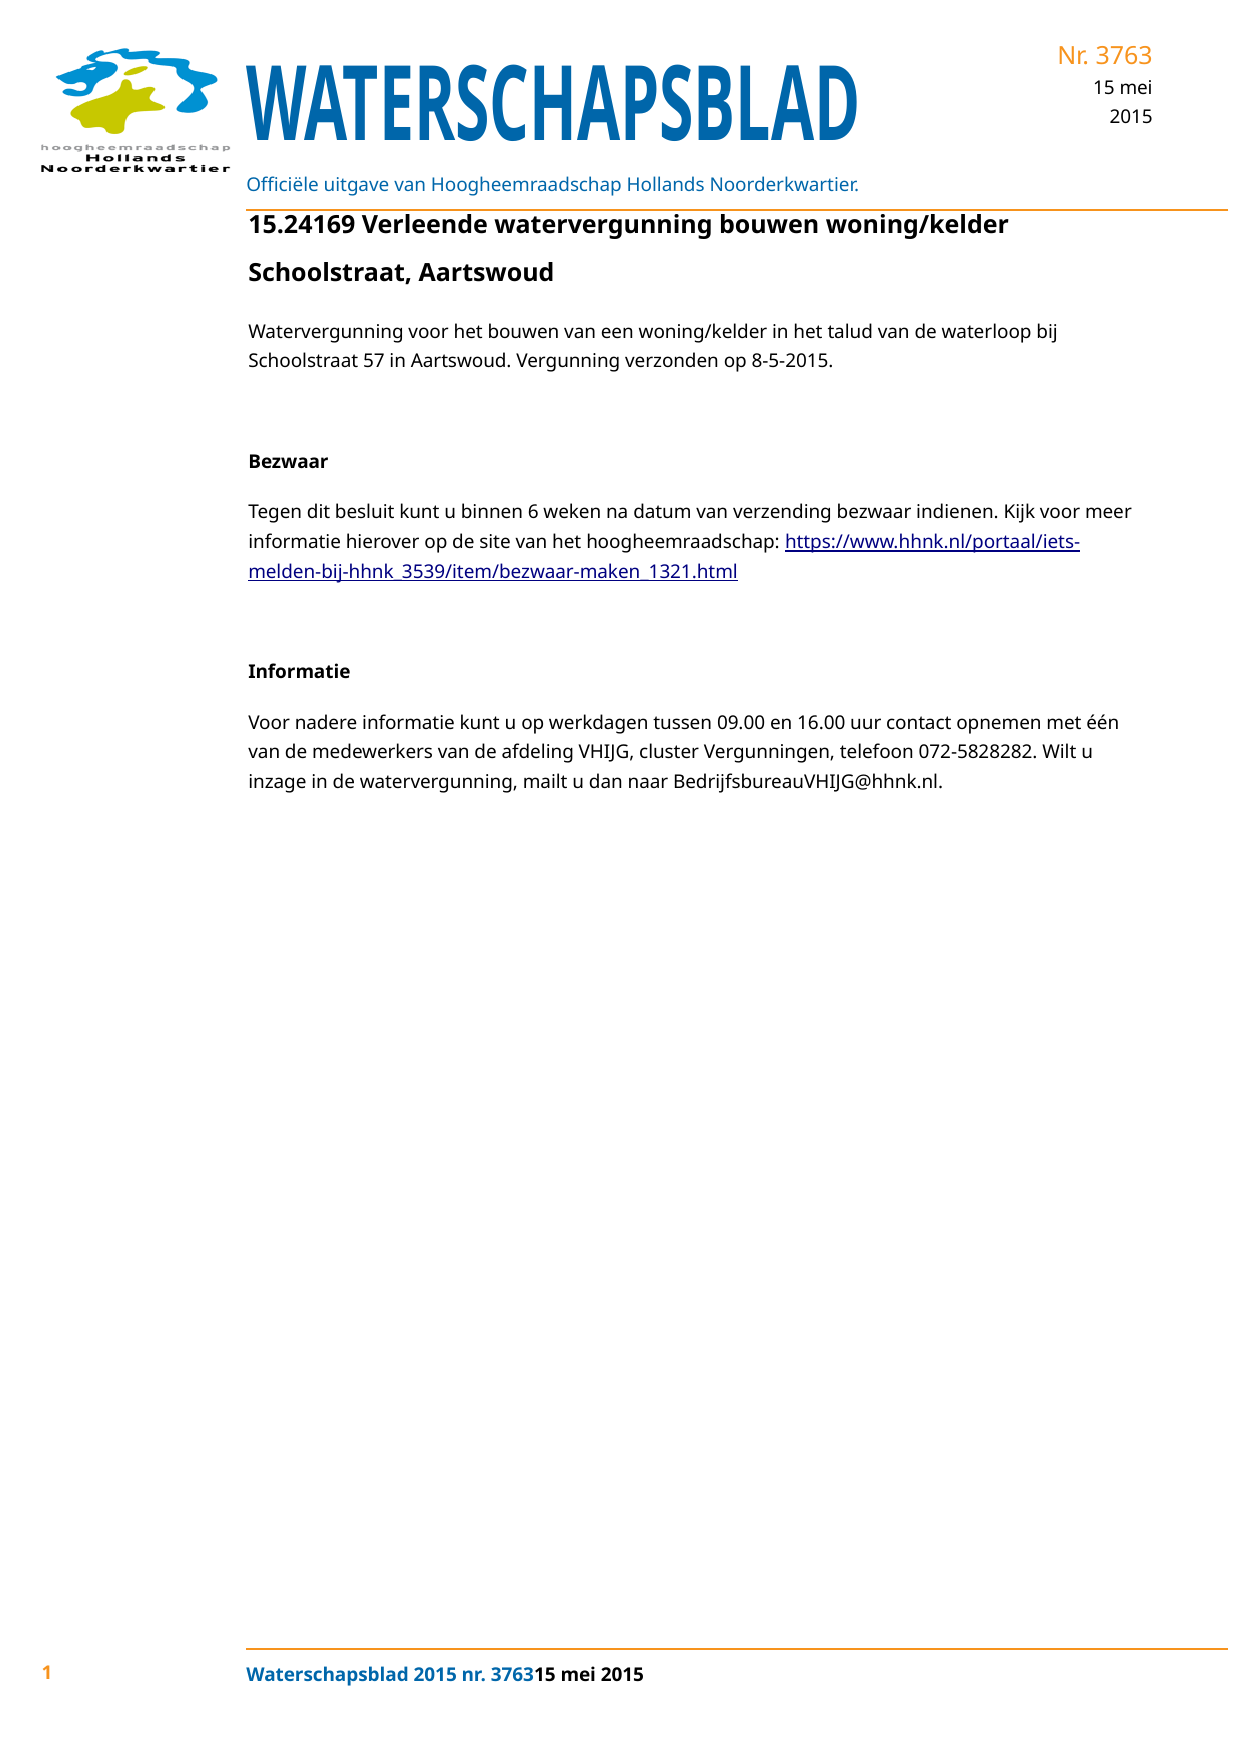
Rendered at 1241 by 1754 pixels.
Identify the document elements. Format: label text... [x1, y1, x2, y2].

text Watervergunning voor het bouwen van een woning/kelder in het talud van de waterloop bij Schoolstraat 57 in Aartswoud. Vergunning verzonden op 8-5-2015. [248, 318, 1152, 373]
text 15.24169 Verleende watervergunning bouwen woning/kelder Schoolstraat, Aartswoud [248, 211, 1152, 288]
text Bezwaar [248, 448, 1152, 474]
picture [41, 47, 231, 172]
text Tegen dit besluit kunt u binnen 6 weken na datum van verzending bezwaar indienen. Kijk voor meer informatie hierover op de site van het hoogheemraadschap: https://www.hhnk.nl/portaal/iets-melden-bij-hhnk_3539/item/bezwaar-maken_1321.html [248, 499, 1152, 584]
text Voor nadere informatie kunt u op werkdagen tussen 09.00 en 16.00 uur contact opnemen met één van de medewerkers van de afdeling VHIJG, cluster Vergunningen, telefoon 072-5828282. Wilt u inzage in de watervergunning, mailt u dan naar BedrijfsbureauVHIJG@hhnk.nl. [248, 709, 1152, 794]
text Informatie [248, 659, 1152, 684]
